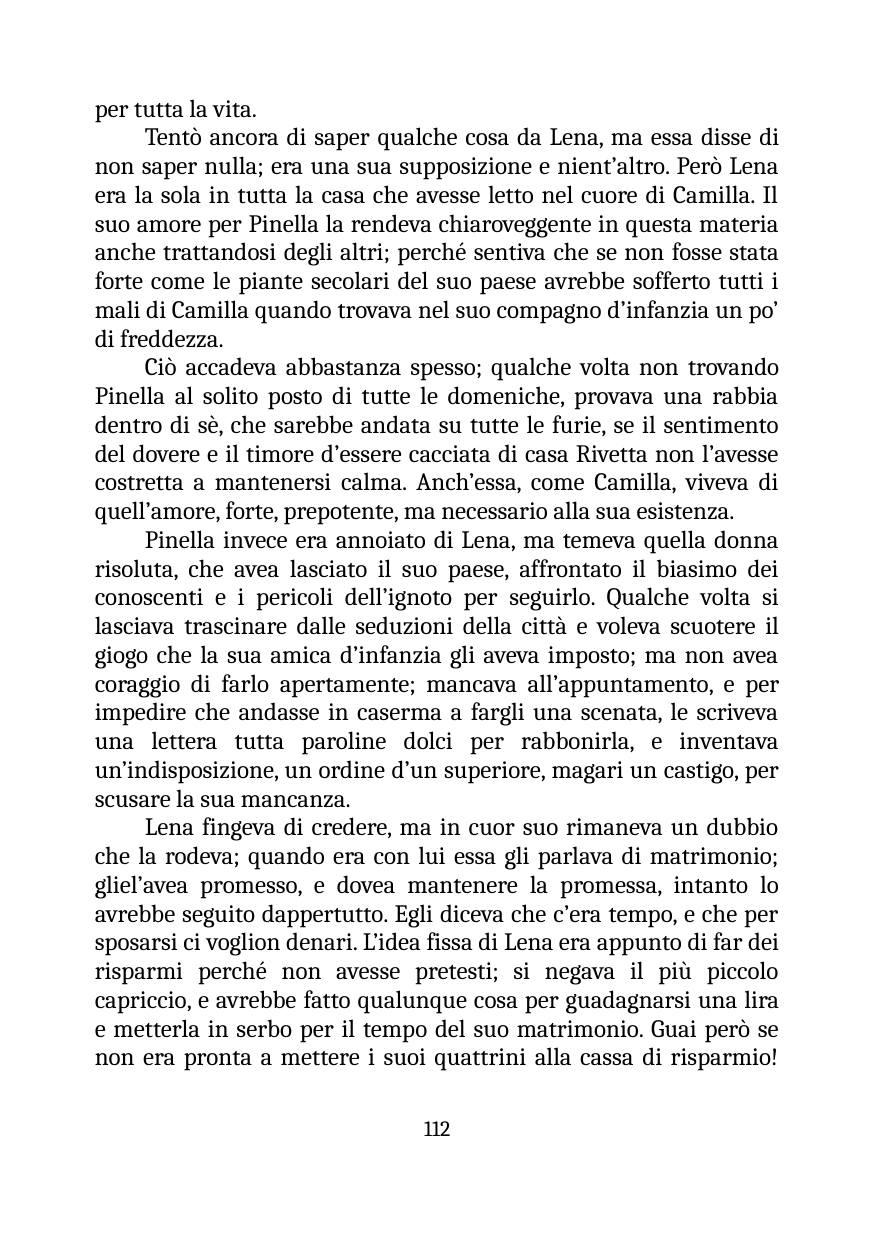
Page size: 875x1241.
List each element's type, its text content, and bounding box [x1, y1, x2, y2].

text Pinella invece era annoiato di Lena, ma temeva quella donna risoluta, che avea lasciato il suo paese, affrontato il biasimo dei conoscenti e i pericoli dell’ignoto per seguirlo. Qualche volta si lasciava trascinare dalle seduzioni della città e voleva scuotere il giogo che la sua amica d’infanzia gli aveva imposto; ma non avea coraggio di farlo apertamente; mancava all’appuntamento, e per impedire che andasse in caserma a fargli una scenata, le scriveva una lettera tutta paroline dolci per rabbonirla, e inventava un’indisposizione, un ordine d’un superiore, magari un castigo, per scusare la sua mancanza. [94, 526, 779, 813]
text Tentò ancora di saper qualche cosa da Lena, ma essa disse di non saper nulla; era una sua supposizione e nient’altro. Però Lena era la sola in tutta la casa che avesse letto nel cuore di Camilla. Il suo amore per Pinella la rendeva chiaroveggente in questa materia anche trattandosi degli altri; perché sentiva che se non fosse stata forte come le piante secolari del suo paese avrebbe sofferto tutti i mali di Camilla quando trovava nel suo compagno d’infanzia un po’ di freddezza. [94, 123, 779, 353]
text per tutta la vita. [94, 94, 779, 123]
text Ciò accadeva abbastanza spesso; qualche volta non trovando Pinella al solito posto di tutte le domeniche, provava una rabbia dentro di sè, che sarebbe andata su tutte le furie, se il sentimento del dovere e il timore d’essere cacciata di casa Rivetta non l’avesse costretta a mantenersi calma. Anch’essa, come Camilla, viveva di quell’amore, forte, prepotente, ma necessario alla sua esistenza. [94, 353, 779, 526]
text Lena fingeva di credere, ma in cuor suo rimaneva un dubbio che la rodeva; quando era con lui essa gli parlava di matrimonio; gliel’avea promesso, e dovea mantenere la promessa, intanto lo avrebbe seguito dappertutto. Egli diceva che c’era tempo, e che per sposarsi ci voglion denari. L’idea fissa di Lena era appunto di far dei risparmi perché non avesse pretesti; si negava il più piccolo capriccio, e avrebbe fatto qualunque cosa per guadagnarsi una lira e metterla in serbo per il tempo del suo matrimonio. Guai però se non era pronta a mettere i suoi quattrini alla cassa di risparmio! [94, 813, 779, 1072]
